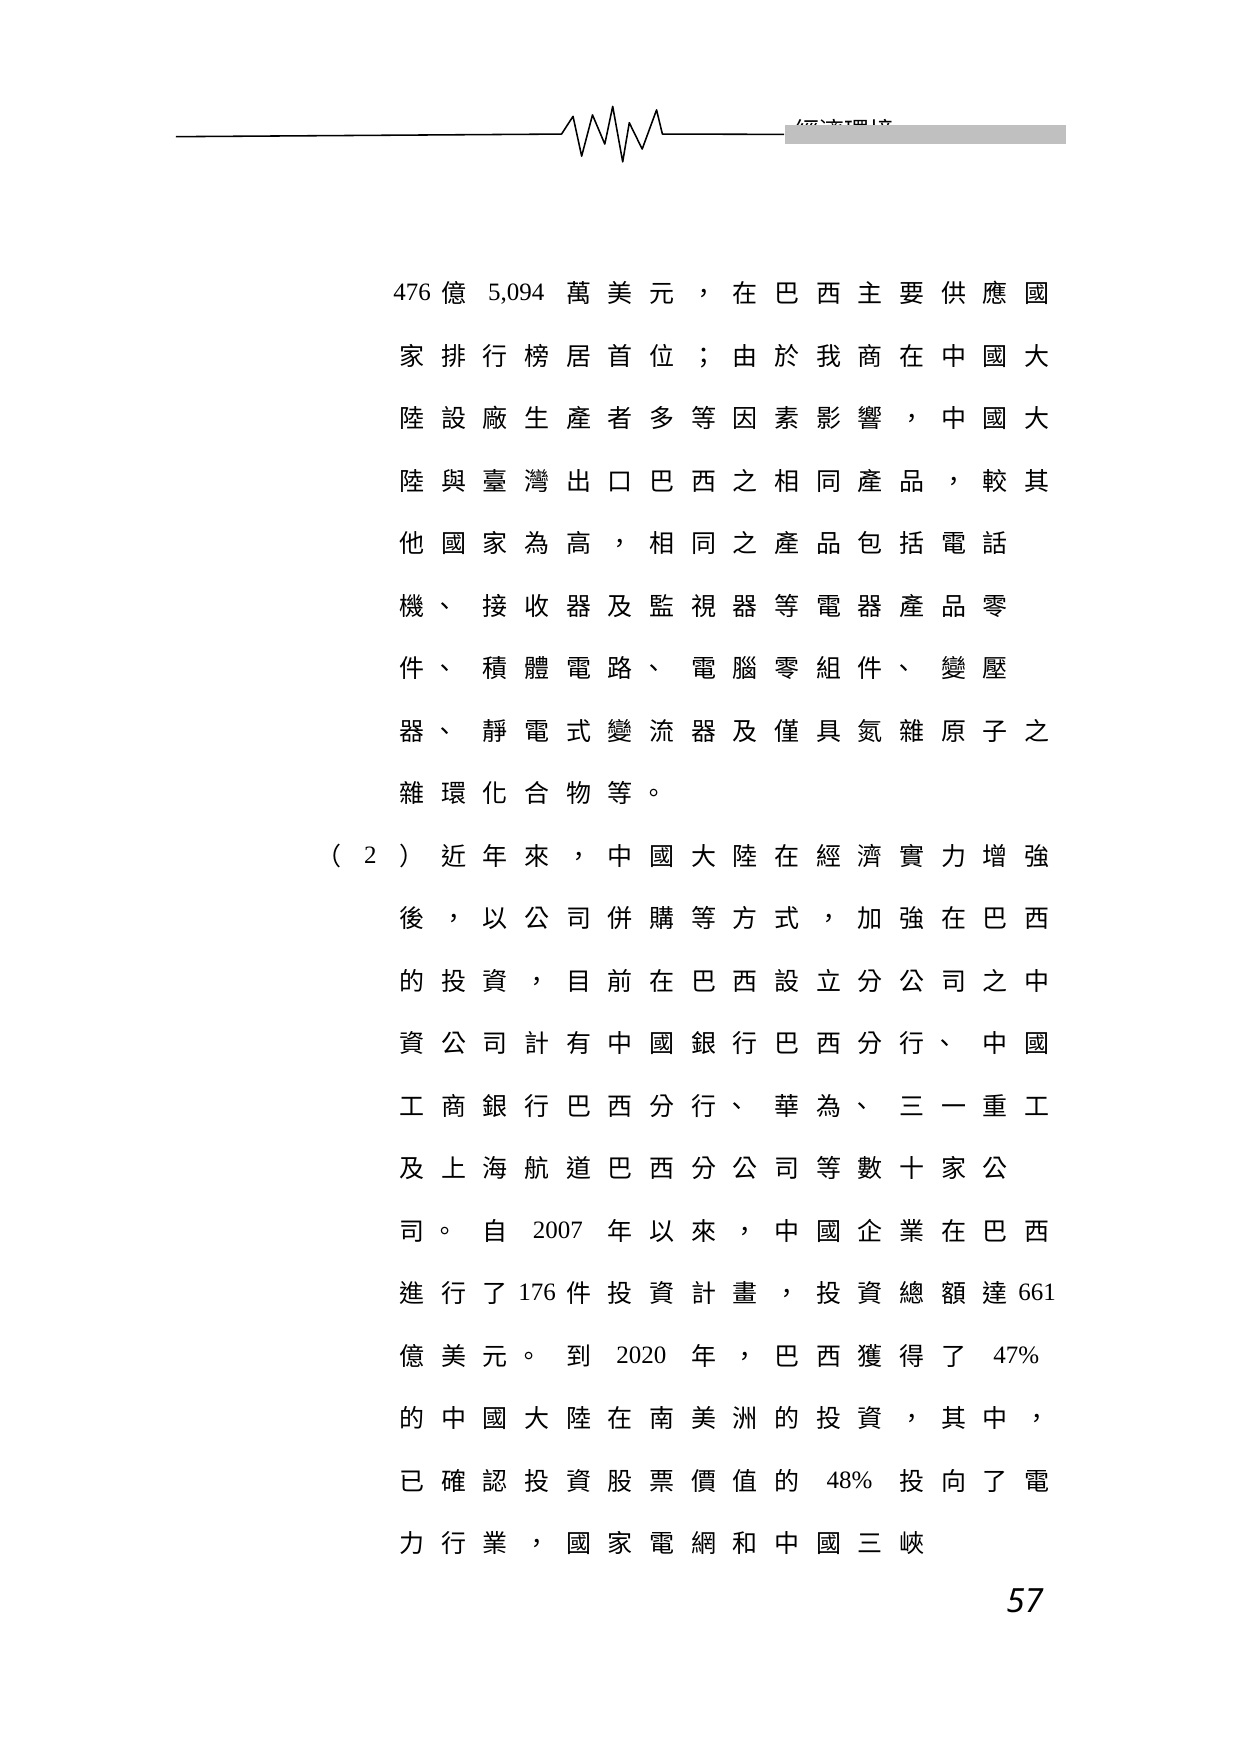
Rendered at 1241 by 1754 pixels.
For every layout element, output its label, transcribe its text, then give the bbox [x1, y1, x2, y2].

text 476億5,094萬美元，在巴西主要供應國家排行榜居首位；由於我商在中國大陸設廠生產者多等因素影響，中國大陸與臺灣出口巴西之相同產品，較其他國家為高，相同之產品包括電話機、接收器及監視器等電器產品零件、積體電路、電腦零組件、變壓器、靜電式變流器及僅具氮雜原子之雜環化合物等。 [306, 250, 1058, 813]
text （2）近年來，中國大陸在經濟實力增強後，以公司併購等方式，加強在巴西的投資，目前在巴西設立分公司之中資公司計有中國銀行巴西分行、中國工商銀行巴西分行、華為、三一重工及上海航道巴西分公司等數十家公司。自2007年以來，中國企業在巴西進行了176件投資計畫，投資總額達661億美元。到2020年，巴西獲得了47%的中國大陸在南美洲的投資，其中，已確認投資股票價值的48%投向了電力行業，國家電網和中國三峽 [306, 813, 1058, 1563]
